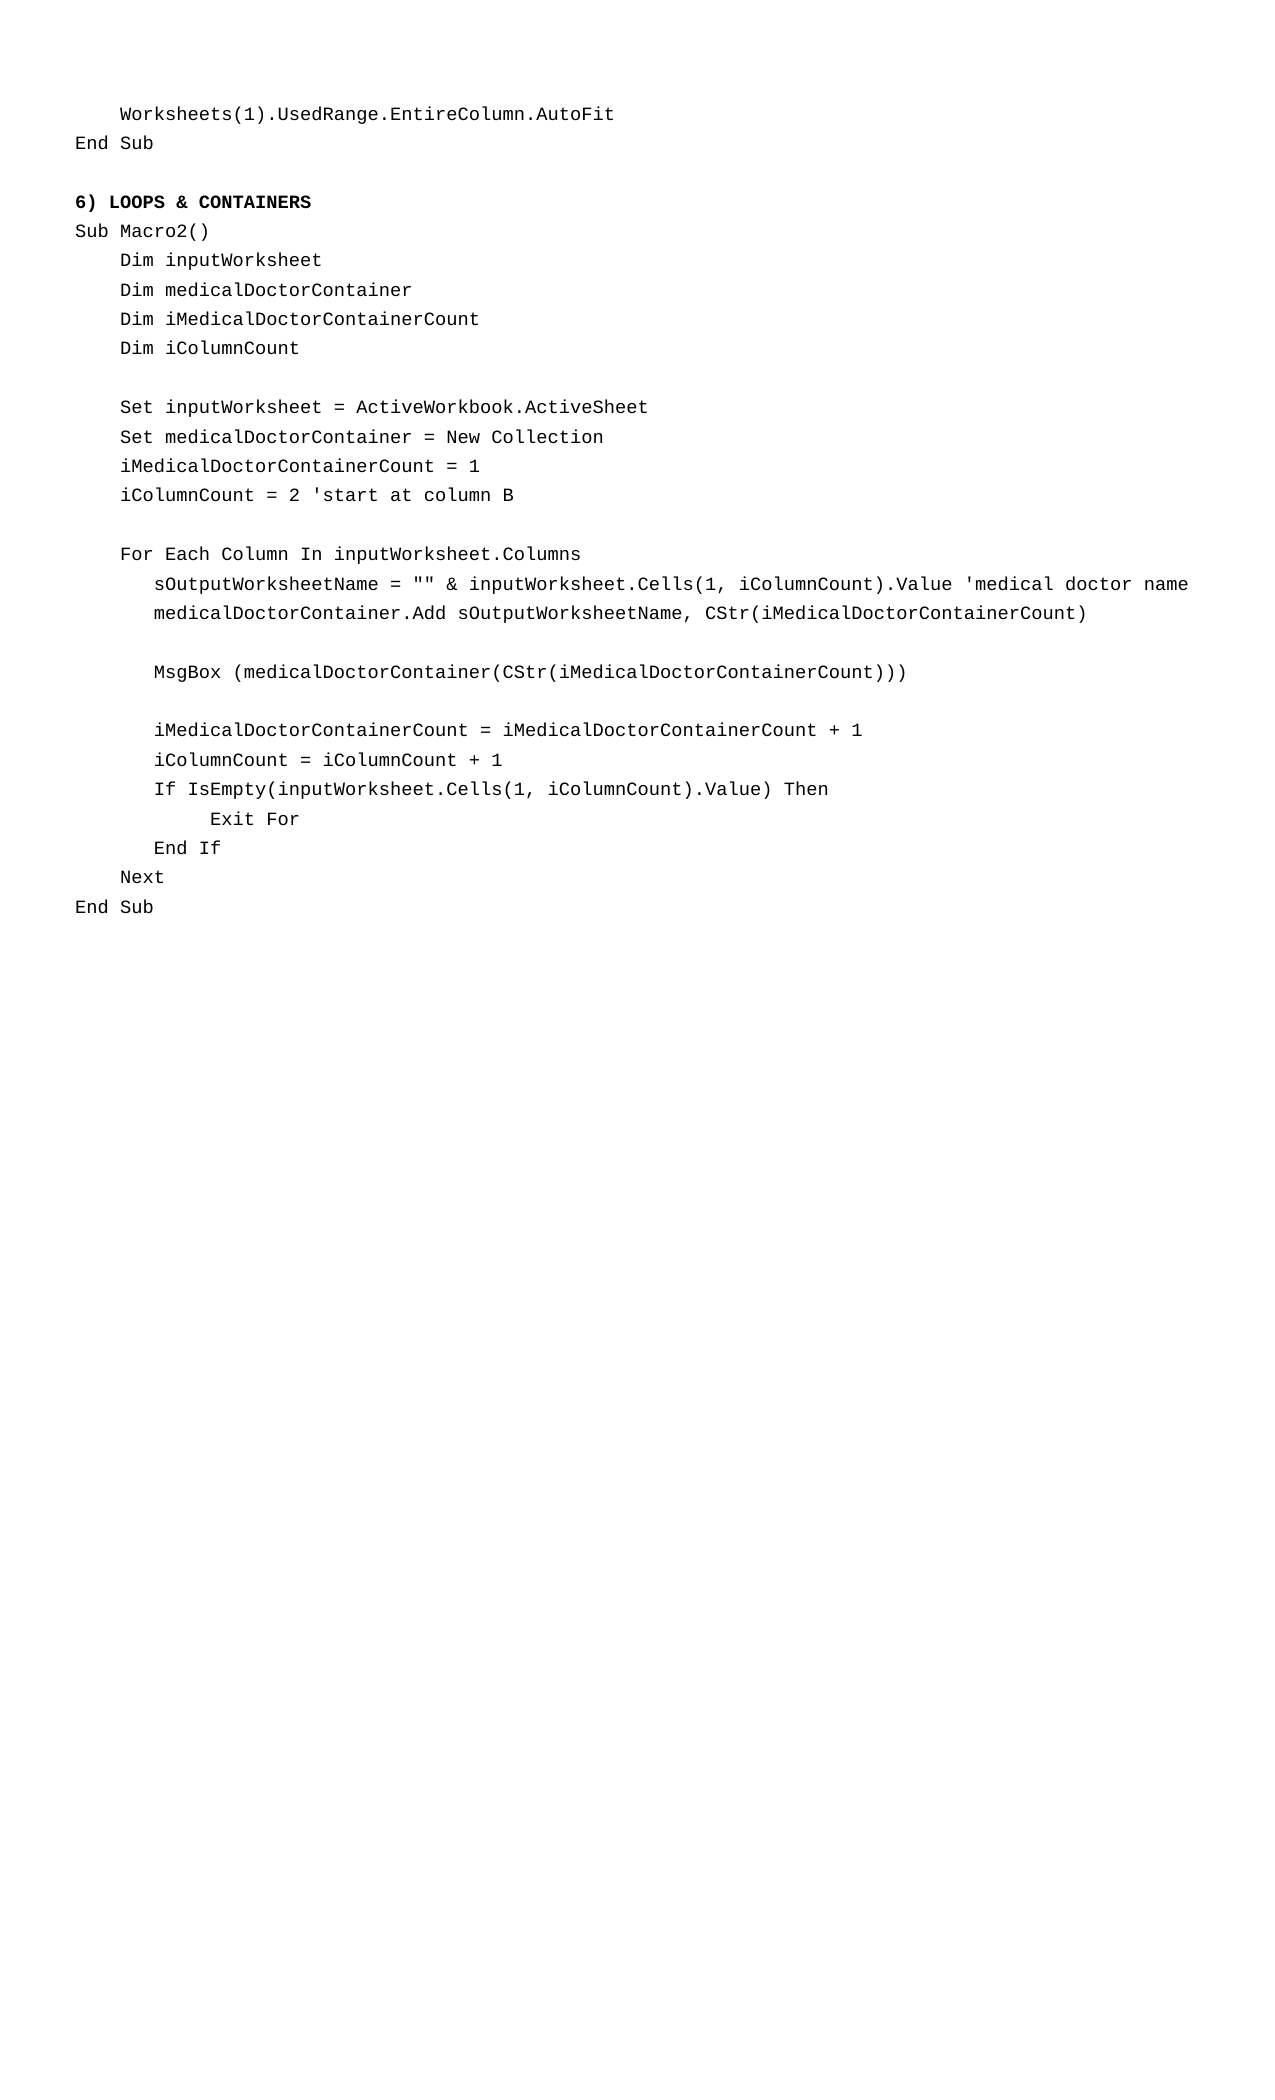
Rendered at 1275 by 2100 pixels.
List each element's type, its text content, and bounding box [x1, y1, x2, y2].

text iColumnCount = 2 'start at column B [75, 486, 1200, 507]
text iMedicalDoctorContainerCount = 1 [75, 457, 1200, 478]
text 6) LOOPS & CONTAINERS [75, 192, 1200, 214]
text Exit For [75, 809, 1200, 831]
text Set inputWorksheet = ActiveWorkbook.ActiveSheet [75, 398, 1200, 419]
text Set medicalDoctorContainer = New Collection [75, 427, 1200, 449]
text Worksheets(1).UsedRange.EntireColumn.AutoFit [75, 104, 1200, 126]
text iMedicalDoctorContainerCount = iMedicalDoctorContainerCount + 1 [75, 721, 1200, 742]
text medicalDoctorContainer.Add sOutputWorksheetName, CStr(iMedicalDoctorContainerCount) [75, 604, 1200, 625]
text Next [75, 868, 1200, 889]
text For Each Column In inputWorksheet.Columns [75, 545, 1200, 566]
text Dim iMedicalDoctorContainerCount [75, 310, 1200, 331]
text iColumnCount = iColumnCount + 1 [75, 751, 1200, 772]
text Sub Macro2() [75, 222, 1200, 243]
text Dim iColumnCount [75, 339, 1200, 361]
text Dim inputWorksheet [75, 251, 1200, 272]
text End Sub [75, 897, 1200, 919]
text MsgBox (medicalDoctorContainer(CStr(iMedicalDoctorContainerCount))) [75, 662, 1200, 684]
text Dim medicalDoctorContainer [75, 281, 1200, 302]
text End If [75, 839, 1200, 860]
text End Sub [75, 134, 1200, 155]
text sOutputWorksheetName = "" & inputWorksheet.Cells(1, iColumnCount).Value 'medical doctor name [75, 574, 1200, 596]
text If IsEmpty(inputWorksheet.Cells(1, iColumnCount).Value) Then [75, 780, 1200, 801]
